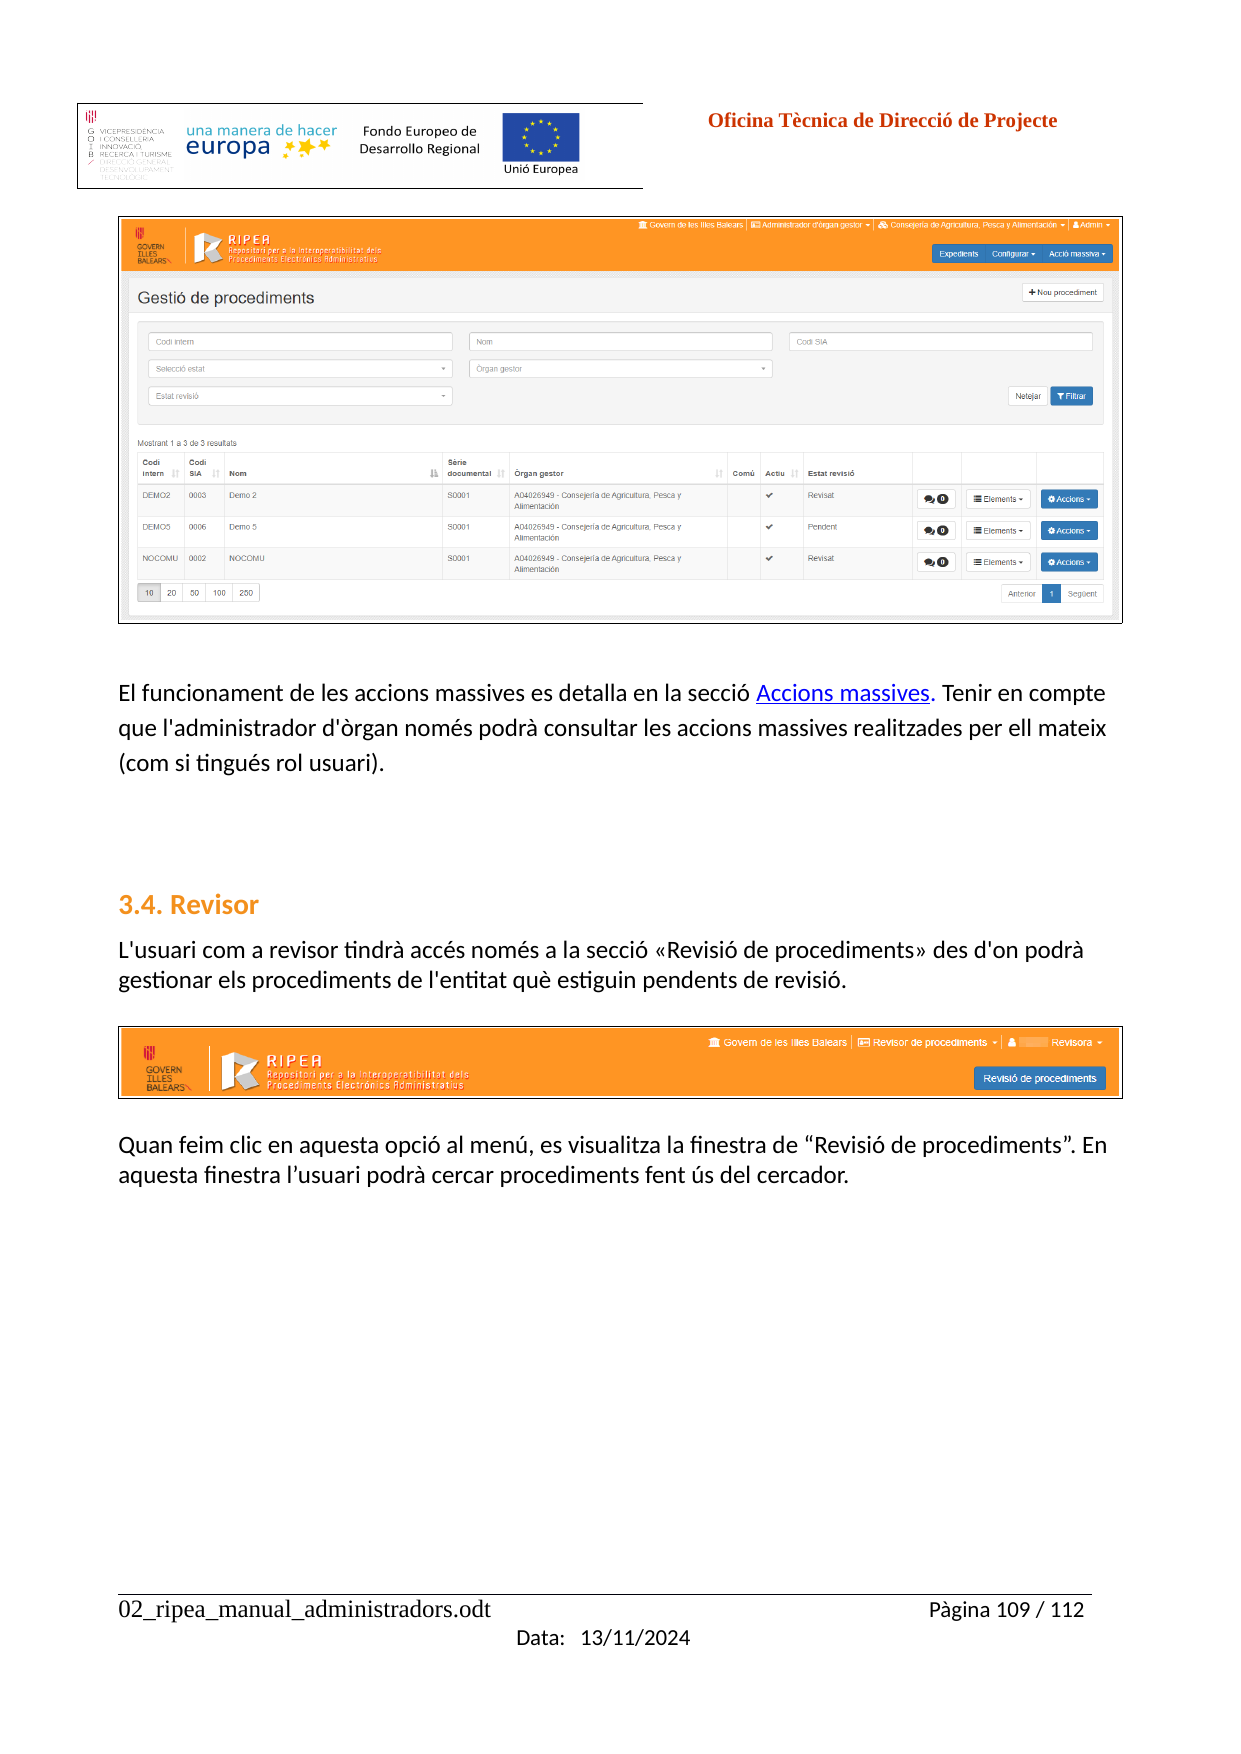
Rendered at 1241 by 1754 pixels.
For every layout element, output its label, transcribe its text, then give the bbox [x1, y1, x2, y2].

text El funcionament de les accions massives es detalla en la secció Accions massives. Tenir en compte que l'administrador d'òrgan només podrà consultar les accions massives realitzades per ell mateix (com si tingués rol usuari). [118, 677, 1122, 777]
text Quan feim clic en aquesta opció al menú, es visualitza la finestra de “Revisió de procediments”. En aquesta finestra l’usuari podrà cercar procediments fent ús del cercador. [118, 1129, 1122, 1190]
picture [121, 1028, 1119, 1096]
text L'usuari com a revisor tindrà accés només a la secció «Revisió de procediments» des d'on podrà gestionar els procediments de l'entitat què estiguin pendents de revisió. [118, 934, 1122, 995]
subtitle 3.4. Revisor [118, 886, 1122, 922]
picture [184, 108, 585, 182]
picture [121, 219, 1119, 620]
picture [82, 108, 178, 182]
